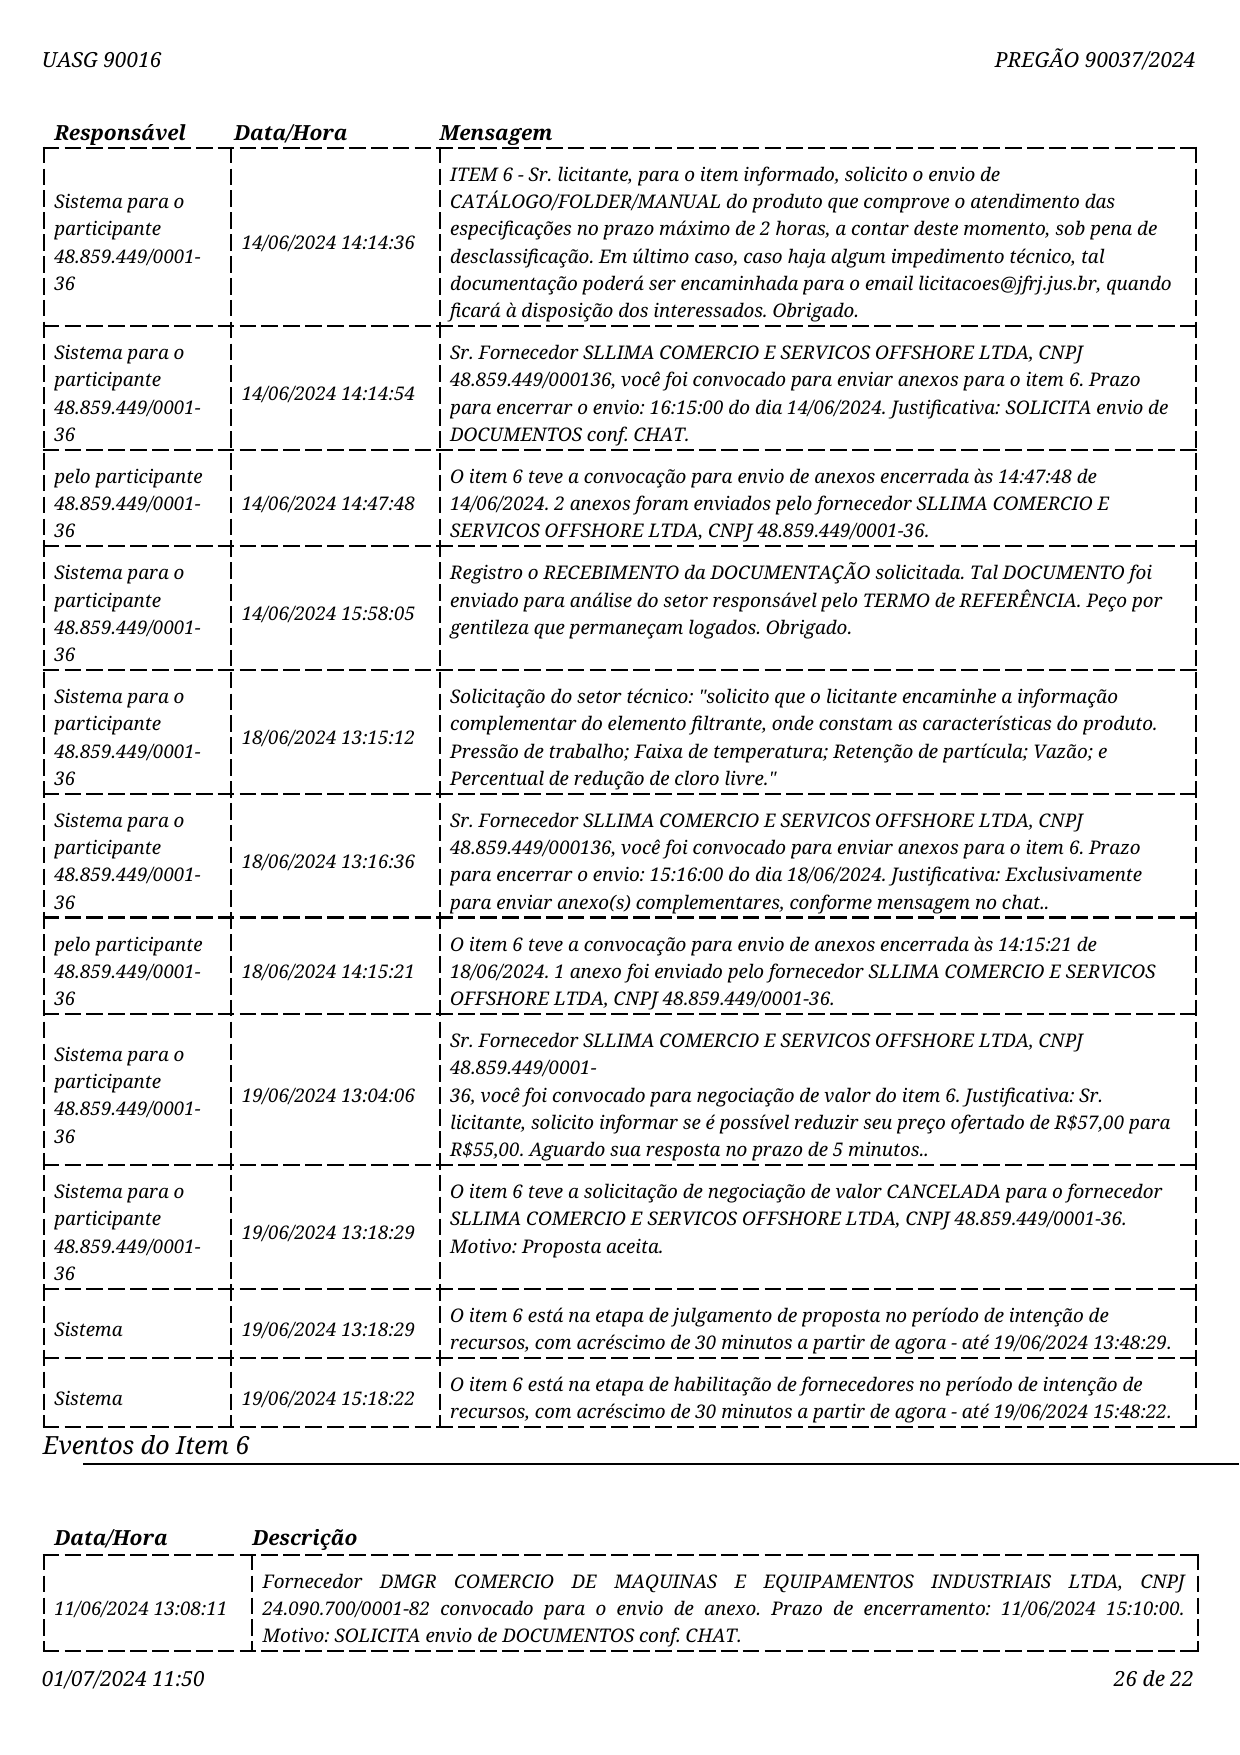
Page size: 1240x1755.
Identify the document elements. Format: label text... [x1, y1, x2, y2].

table_cell Solicitação do setor técnico: "solicito que o licitante encaminhe a informação complementar do elemento filtrante, onde constam as características do produto. Pressão de trabalho; Faixa de temperatura; Retenção de partícula; Vazão; e Percentual de redução de cloro livre." [440, 669, 1196, 793]
table_cell Sistema para o participante 48.859.449/0001-36 [44, 325, 231, 449]
table_cell O item 6 teve a solicitação de negociação de valor CANCELADA para o fornecedor SLLIMA COMERCIO E SERVICOS OFFSHORE LTDA, CNPJ 48.859.449/0001-36. Motivo: Proposta aceita. [440, 1164, 1196, 1288]
table_cell 19/06/2024 13:18:29 [231, 1164, 439, 1288]
table_header 11/06/2024 13:08:11 [44, 1554, 252, 1650]
table_cell Sr. Fornecedor SLLIMA COMERCIO E SERVICOS OFFSHORE LTDA, CNPJ 48.859.449/000136, você foi convocado para enviar anexos para o item 6. Prazo para encerrar o envio: 15:16:00 do dia 18/06/2024. Justificativa: Exclusivamente para enviar anexo(s) complementares, conforme mensagem no chat.. [440, 793, 1196, 916]
table_cell Sistema para o participante 48.859.449/0001-36 [44, 1164, 231, 1288]
table_cell Sr. Fornecedor SLLIMA COMERCIO E SERVICOS OFFSHORE LTDA, CNPJ 48.859.449/0001- 36, você foi convocado para negociação de valor do item 6. Justificativa: Sr. licitante, solicito informar se é possível reduzir seu preço ofertado de R$57,00 para R$55,00. Aguardo sua resposta no prazo de 5 minutos.. [440, 1013, 1196, 1164]
table_cell 14/06/2024 14:14:54 [231, 325, 439, 449]
table_cell 18/06/2024 13:15:12 [231, 669, 439, 793]
table_cell 14/06/2024 15:58:05 [231, 545, 439, 669]
table_cell Sistema para o participante 48.859.449/0001-36 [44, 793, 231, 916]
table_cell Sistema para o participante 48.859.449/0001-36 [44, 545, 231, 669]
table_cell ITEM 6 - Sr. licitante, para o item informado, solicito o envio de CATÁLOGO/FOLDER/MANUAL do produto que comprove o atendimento das especificações no prazo máximo de 2 horas, a contar deste momento, sob pena de desclassificação. Em último caso, caso haja algum impedimento técnico, tal documentação poderá ser encaminhada para o email licitacoes@jfrj.jus.br, quando ficará à disposição dos interessados. Obrigado. [440, 147, 1196, 325]
table_cell 19/06/2024 13:18:29 [231, 1288, 439, 1357]
table_cell Sistema [44, 1357, 231, 1426]
table_cell Registro o RECEBIMENTO da DOCUMENTAÇÃO solicitada. Tal DOCUMENTO foi enviado para análise do setor responsável pelo TERMO de REFERÊNCIA. Peço por gentileza que permaneçam logados. Obrigado. [440, 545, 1196, 669]
text Data/Hora Descrição [54, 1523, 1089, 1551]
table_cell pelo participante 48.859.449/0001-36 [44, 916, 231, 1013]
table_cell 14/06/2024 14:47:48 [231, 449, 439, 545]
subtitle Eventos do Item 6 [43, 1428, 1089, 1462]
table_cell 14/06/2024 14:14:36 [231, 147, 439, 325]
table_cell 19/06/2024 13:04:06 [231, 1013, 439, 1164]
table_cell 18/06/2024 13:16:36 [231, 793, 439, 916]
table_cell Sistema para o participante 48.859.449/0001-36 [44, 669, 231, 793]
table_cell Sr. Fornecedor SLLIMA COMERCIO E SERVICOS OFFSHORE LTDA, CNPJ 48.859.449/000136, você foi convocado para enviar anexos para o item 6. Prazo para encerrar o envio: 16:15:00 do dia 14/06/2024. Justificativa: SOLICITA envio de DOCUMENTOS conf. CHAT. [440, 325, 1196, 449]
table_cell 18/06/2024 14:15:21 [231, 916, 439, 1013]
table_cell O item 6 teve a convocação para envio de anexos encerrada às 14:15:21 de 18/06/2024. 1 anexo foi enviado pelo fornecedor SLLIMA COMERCIO E SERVICOS OFFSHORE LTDA, CNPJ 48.859.449/0001-36. [440, 916, 1196, 1013]
table_cell O item 6 está na etapa de julgamento de proposta no período de intenção de recursos, com acréscimo de 30 minutos a partir de agora - até 19/06/2024 13:48:29. [440, 1288, 1196, 1357]
table_cell Sistema para o participante 48.859.449/0001-36 [44, 1013, 231, 1164]
table_cell O item 6 está na etapa de habilitação de fornecedores no período de intenção de recursos, com acréscimo de 30 minutos a partir de agora - até 19/06/2024 15:48:22. [440, 1357, 1196, 1426]
table_cell 19/06/2024 15:18:22 [231, 1357, 439, 1426]
table_header Fornecedor DMGR COMERCIO DE MAQUINAS E EQUIPAMENTOS INDUSTRIAIS LTDA, CNPJ 24.090.700/0001-82 convocado para o envio de anexo. Prazo de encerramento: 11/06/2024 15:10:00. Motivo: SOLICITA envio de DOCUMENTOS conf. CHAT. [252, 1554, 1198, 1650]
table_cell O item 6 teve a convocação para envio de anexos encerrada às 14:47:48 de 14/06/2024. 2 anexos foram enviados pelo fornecedor SLLIMA COMERCIO E SERVICOS OFFSHORE LTDA, CNPJ 48.859.449/0001-36. [440, 449, 1196, 545]
table_cell pelo participante 48.859.449/0001-36 [44, 449, 231, 545]
table_cell Sistema para o participante 48.859.449/0001-36 [44, 147, 231, 325]
table_cell Sistema [44, 1288, 231, 1357]
